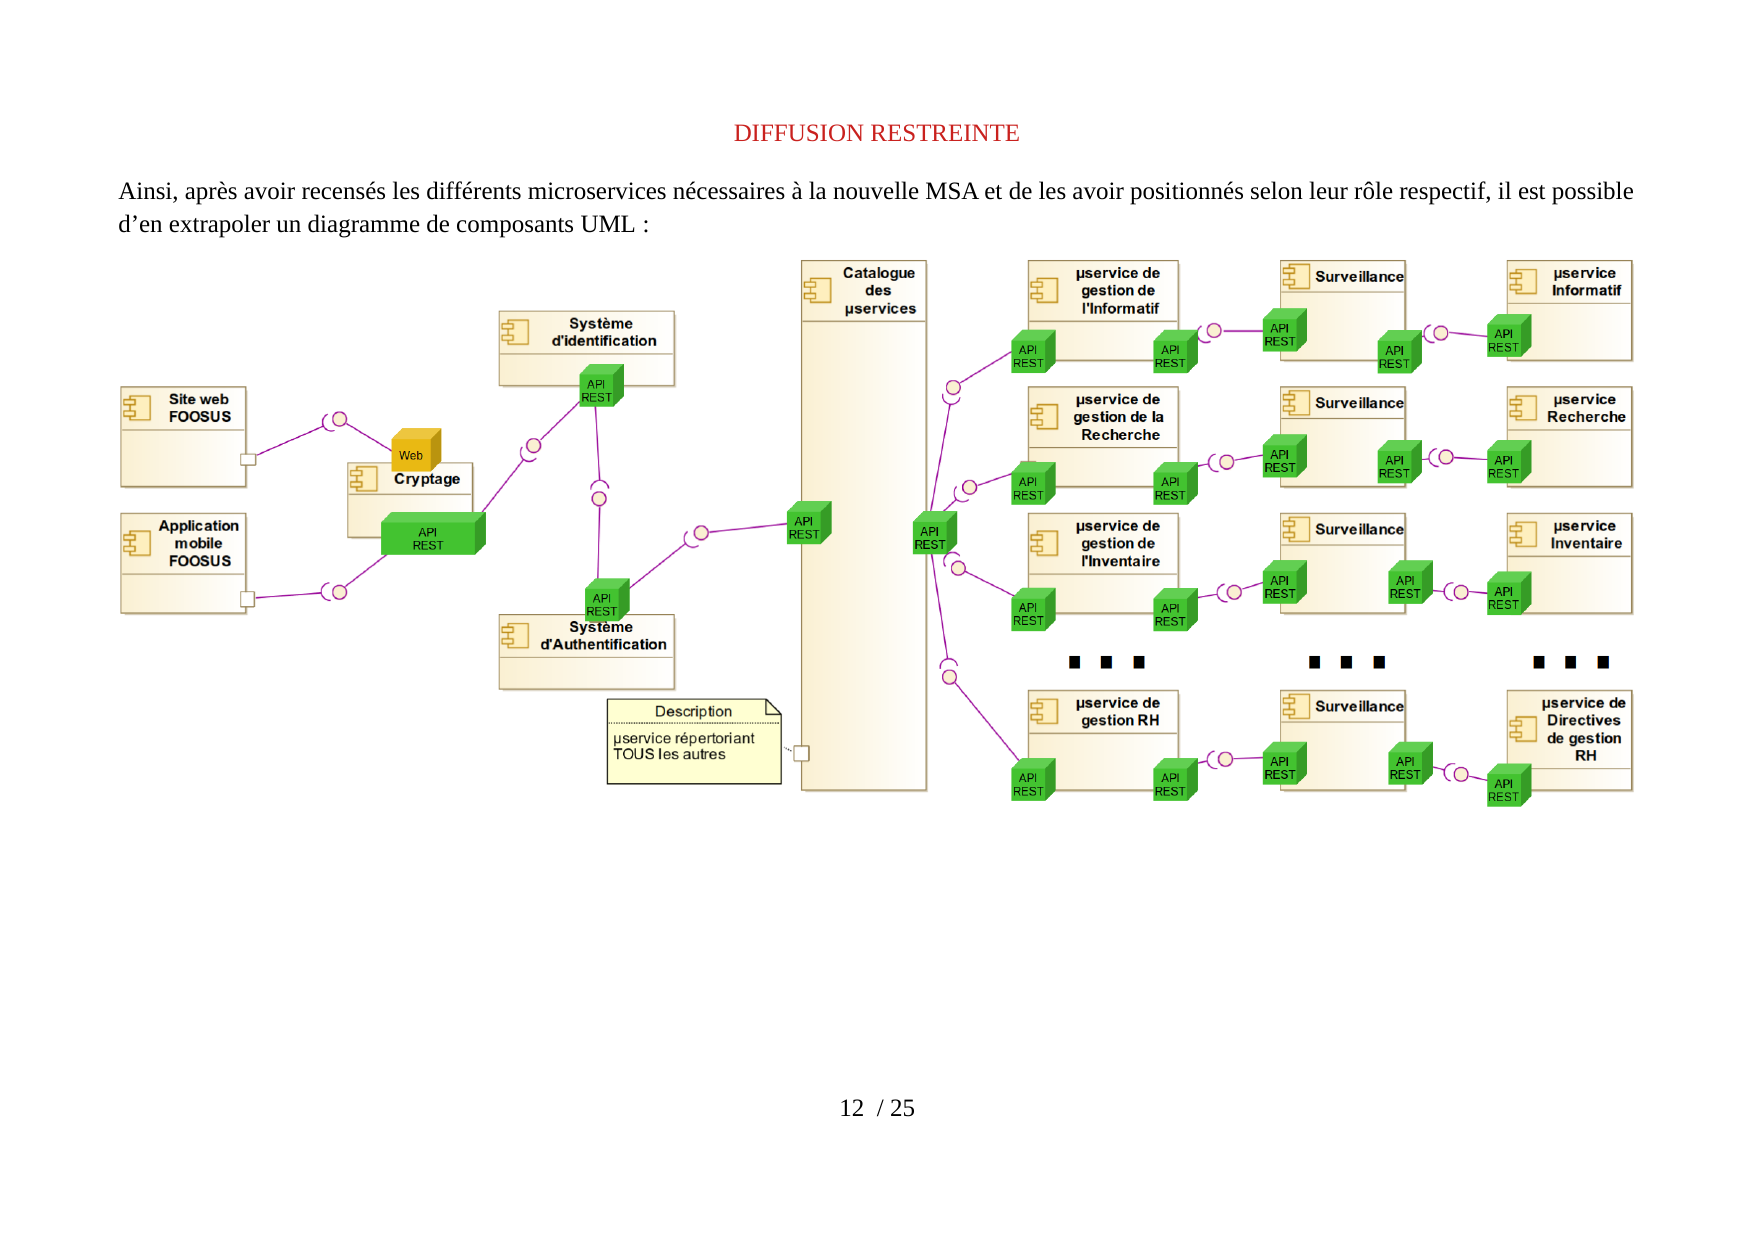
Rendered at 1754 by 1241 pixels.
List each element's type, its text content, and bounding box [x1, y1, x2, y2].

picture [118, 257, 1636, 811]
text Ainsi, après avoir recensés les différents microservices nécessaires à la nouvelle MSA et de les avoir positionnés selon leur rôle respectif, il est possible d’en extrapoler un diagramme de composants UML : [118, 176, 1636, 238]
